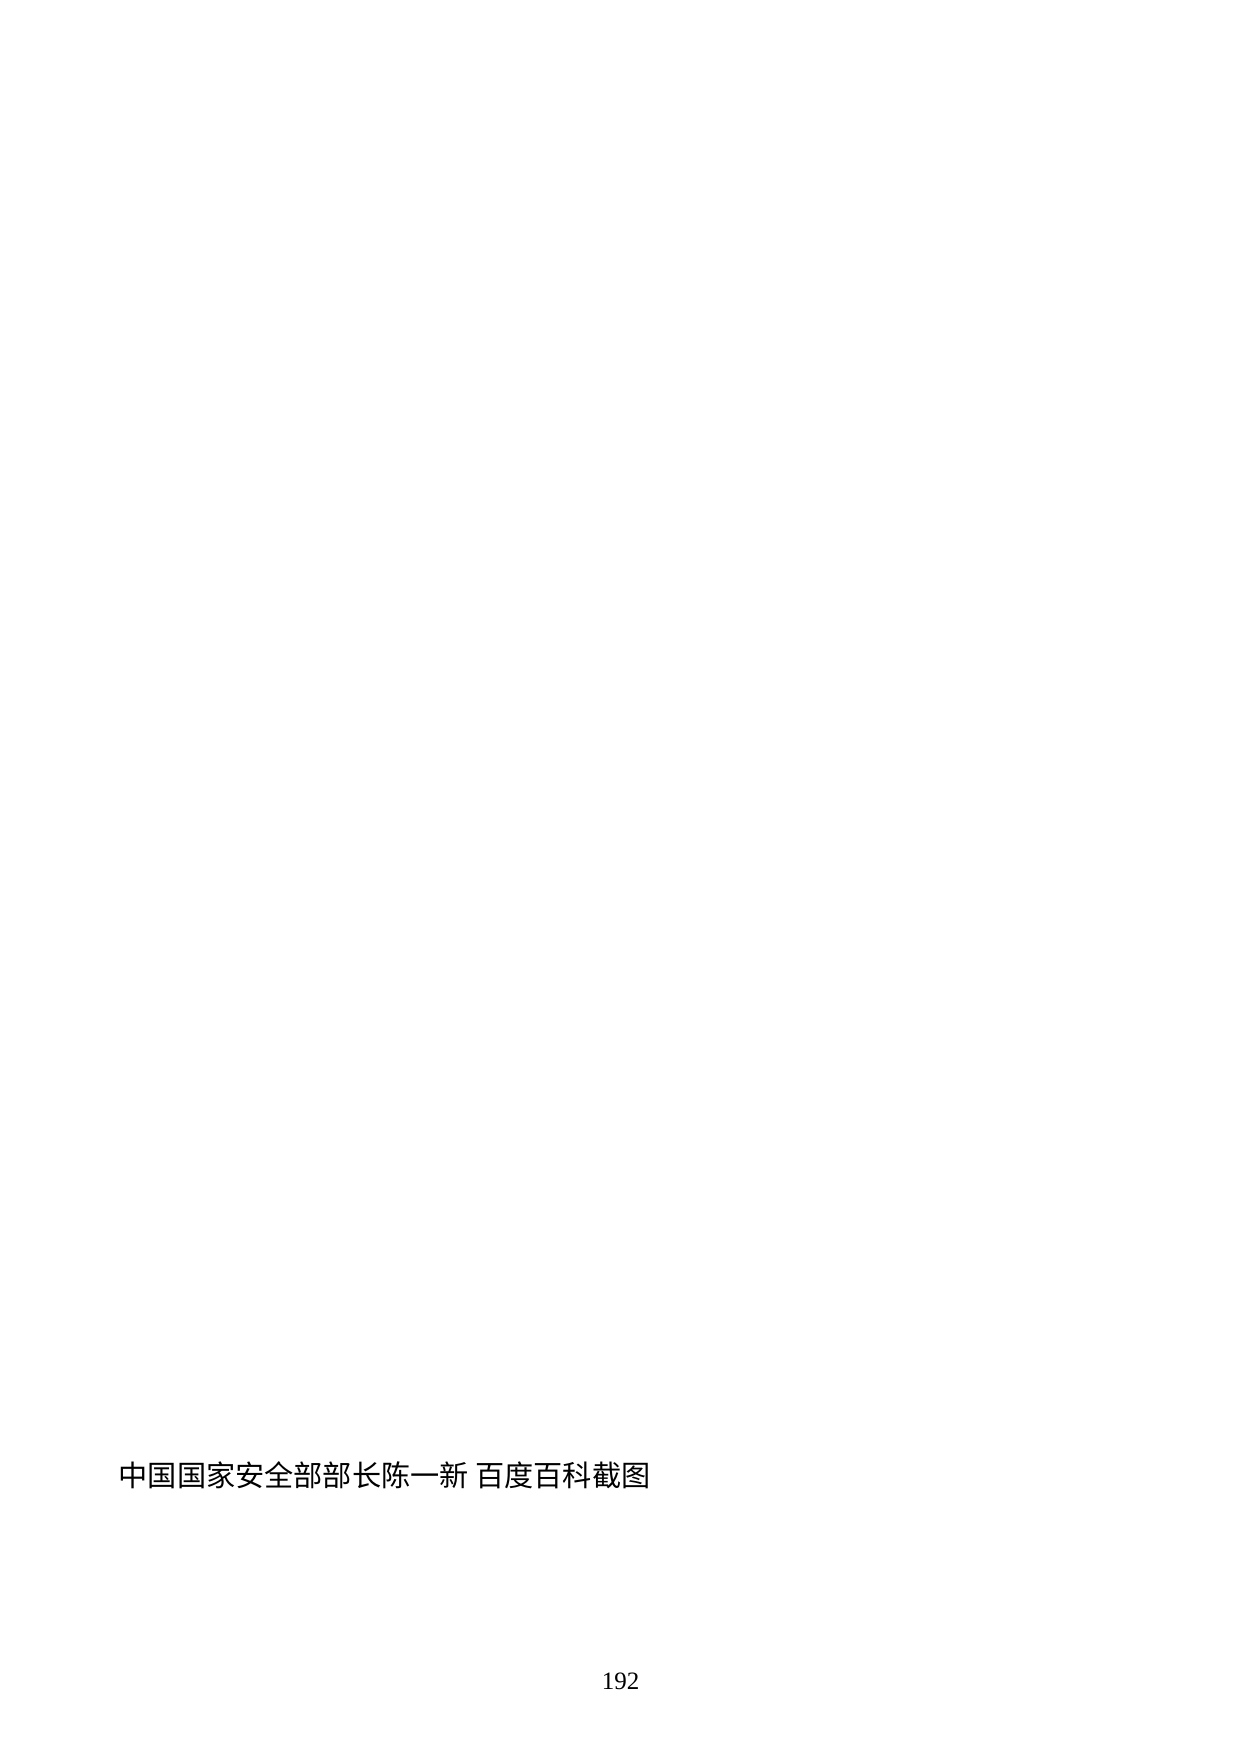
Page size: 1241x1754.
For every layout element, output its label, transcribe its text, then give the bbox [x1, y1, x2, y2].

text 中国国家安全部部长陈一新 百度百科截图 [118, 118, 1122, 1495]
